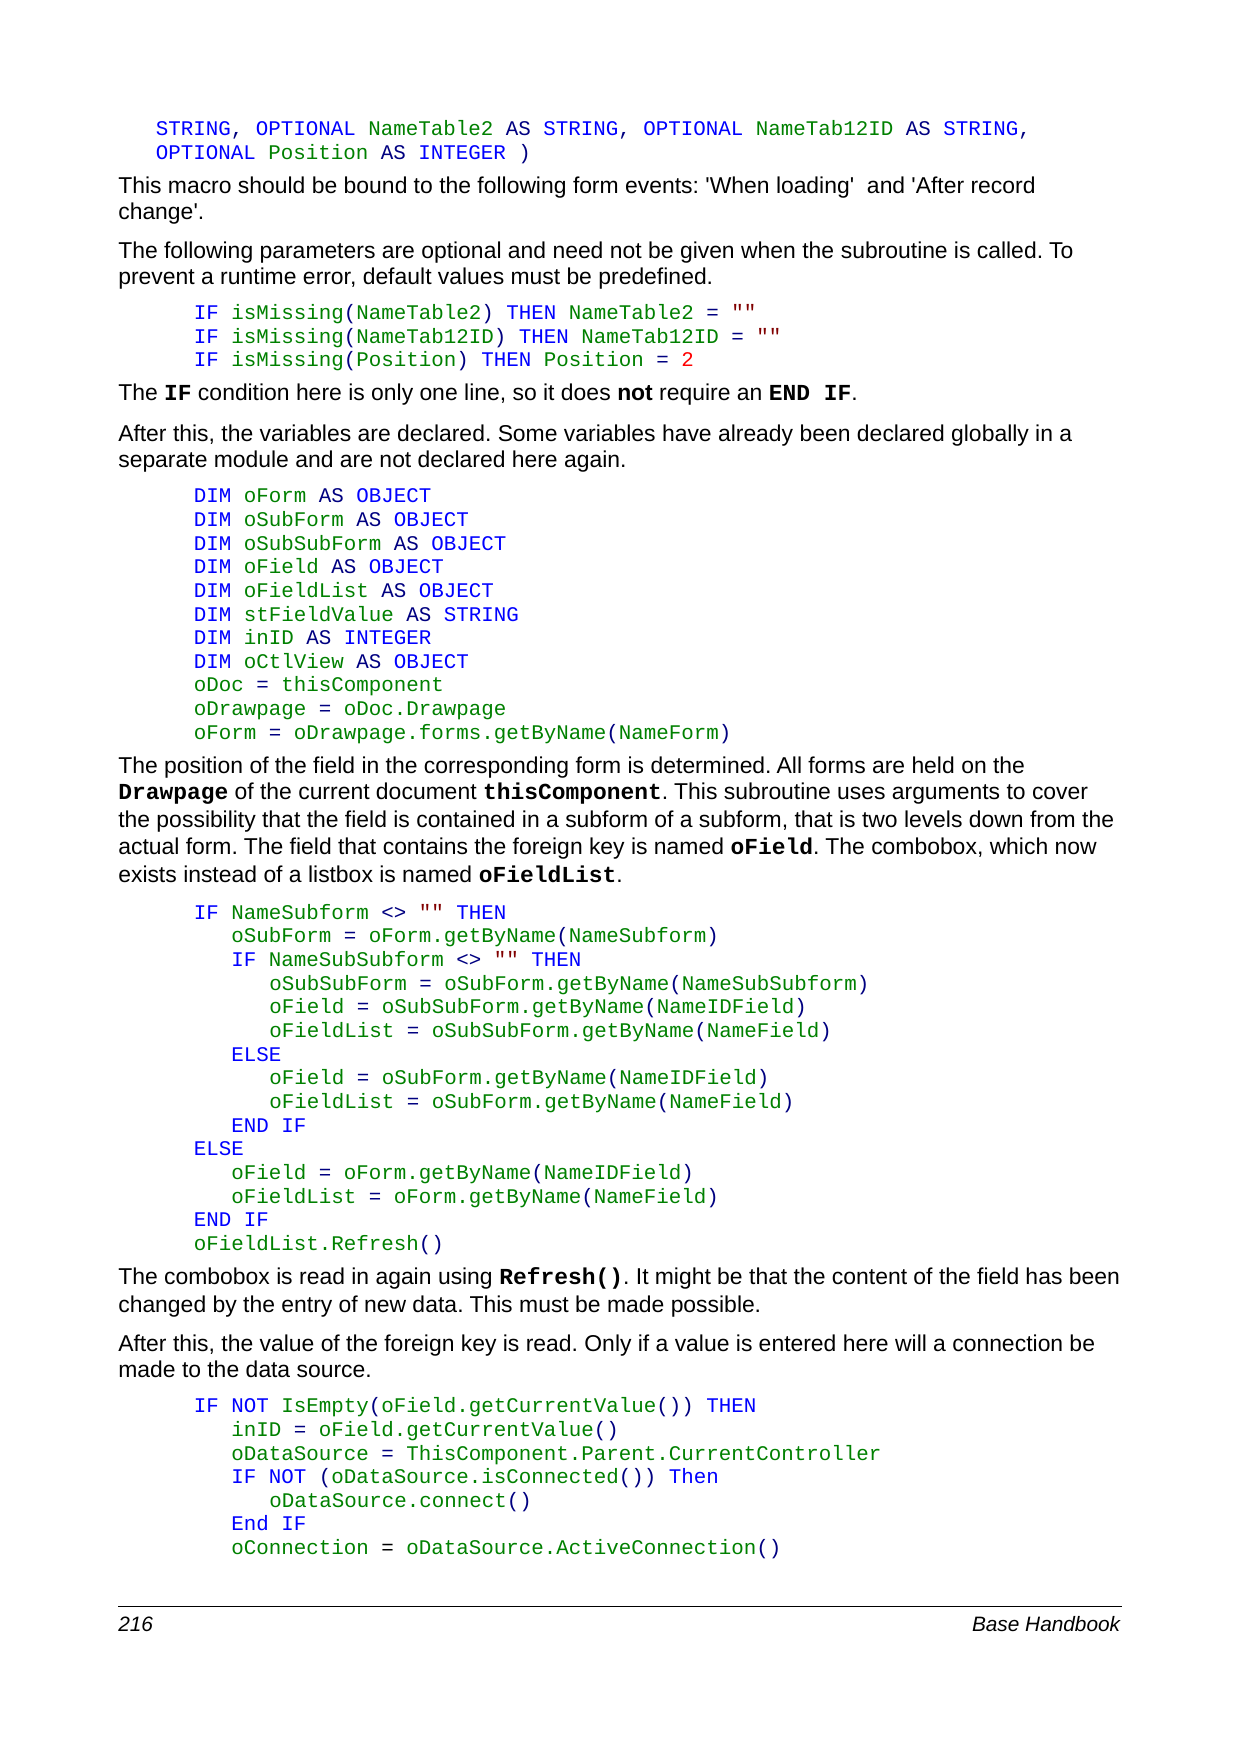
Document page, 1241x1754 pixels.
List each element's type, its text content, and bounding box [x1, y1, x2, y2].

text oField = oSubForm.getByName(NameIDField) [156, 1067, 1122, 1091]
text DIM oField AS OBJECT [156, 556, 1122, 580]
text This macro should be bound to the following form events: 'When loading' and 'After record change'. [118, 172, 1122, 224]
text oFieldList.Refresh() [156, 1233, 1122, 1257]
text DIM oSubForm AS OBJECT [156, 509, 1122, 533]
text DIM oSubSubForm AS OBJECT [156, 533, 1122, 556]
text oDrawpage = oDoc.Drawpage [156, 698, 1122, 722]
text The position of the field in the corresponding form is determined. All forms are held on the Drawpage of the current document thisComponent. This subroutine uses arguments to cover the possibility that the field is contained in a subform of a subform, that is two levels down from the actual form. The field that contains the foreign key is named oField. The combobox, which now exists instead of a listbox is named oFieldList. [118, 752, 1122, 889]
text IF isMissing(NameTab12ID) THEN NameTab12ID = "" [156, 326, 1122, 349]
text ELSE [156, 1138, 1122, 1162]
text oSubForm = oForm.getByName(NameSubform) [156, 926, 1122, 949]
text oSubSubForm = oSubForm.getByName(NameSubSubform) [156, 973, 1122, 996]
text IF isMissing(Position) THEN Position = 2 [156, 349, 1122, 373]
text IF NameSubform <> "" THEN [156, 902, 1122, 926]
text DIM oForm AS OBJECT [156, 485, 1122, 509]
text END IF [156, 1115, 1122, 1138]
text oDataSource = ThisComponent.Parent.CurrentController [156, 1442, 1122, 1466]
text inID = oField.getCurrentValue() [156, 1419, 1122, 1442]
text The following parameters are optional and need not be given when the subroutine is called. To prevent a runtime error, default values must be predefined. [118, 237, 1122, 289]
text END IF [156, 1209, 1122, 1233]
text oFieldList = oSubSubForm.getByName(NameField) [156, 1020, 1122, 1044]
text IF NameSubSubform <> "" THEN [156, 949, 1122, 973]
text DIM oCtlView AS OBJECT [156, 651, 1122, 674]
text The combobox is read in again using Refresh(). It might be that the content of the field has been changed by the entry of new data. This must be made possible. [118, 1263, 1122, 1317]
text oDataSource.connect() [156, 1490, 1122, 1513]
text oDoc = thisComponent [156, 674, 1122, 698]
text DIM stFieldValue AS STRING [156, 603, 1122, 627]
text IF NOT (oDataSource.isConnected()) Then [156, 1466, 1122, 1490]
text oField = oSubSubForm.getByName(NameIDField) [156, 996, 1122, 1020]
text DIM oFieldList AS OBJECT [156, 580, 1122, 603]
text oConnection = oDataSource.ActiveConnection() [156, 1537, 1122, 1561]
text IF NOT IsEmpty(oField.getCurrentValue()) THEN [156, 1395, 1122, 1419]
text End IF [156, 1513, 1122, 1537]
text oField = oForm.getByName(NameIDField) [156, 1162, 1122, 1186]
text oForm = oDrawpage.forms.getByName(NameForm) [156, 722, 1122, 745]
text The IF condition here is only one line, so it does not require an END IF. [118, 379, 1122, 408]
text STRING, OPTIONAL NameTable2 AS STRING, OPTIONAL NameTab12ID AS STRING, OPTIONAL Position AS INTEGER ) [156, 118, 1122, 165]
text oFieldList = oForm.getByName(NameField) [156, 1186, 1122, 1209]
text After this, the variables are declared. Some variables have already been declared globally in a separate module and are not declared here again. [118, 420, 1122, 473]
text ELSE [156, 1044, 1122, 1067]
text DIM inID AS INTEGER [156, 627, 1122, 651]
text oFieldList = oSubForm.getByName(NameField) [156, 1091, 1122, 1115]
text After this, the value of the foreign key is read. Only if a value is entered here will a connection be made to the data source. [118, 1330, 1122, 1383]
text IF isMissing(NameTable2) THEN NameTable2 = "" [156, 302, 1122, 326]
